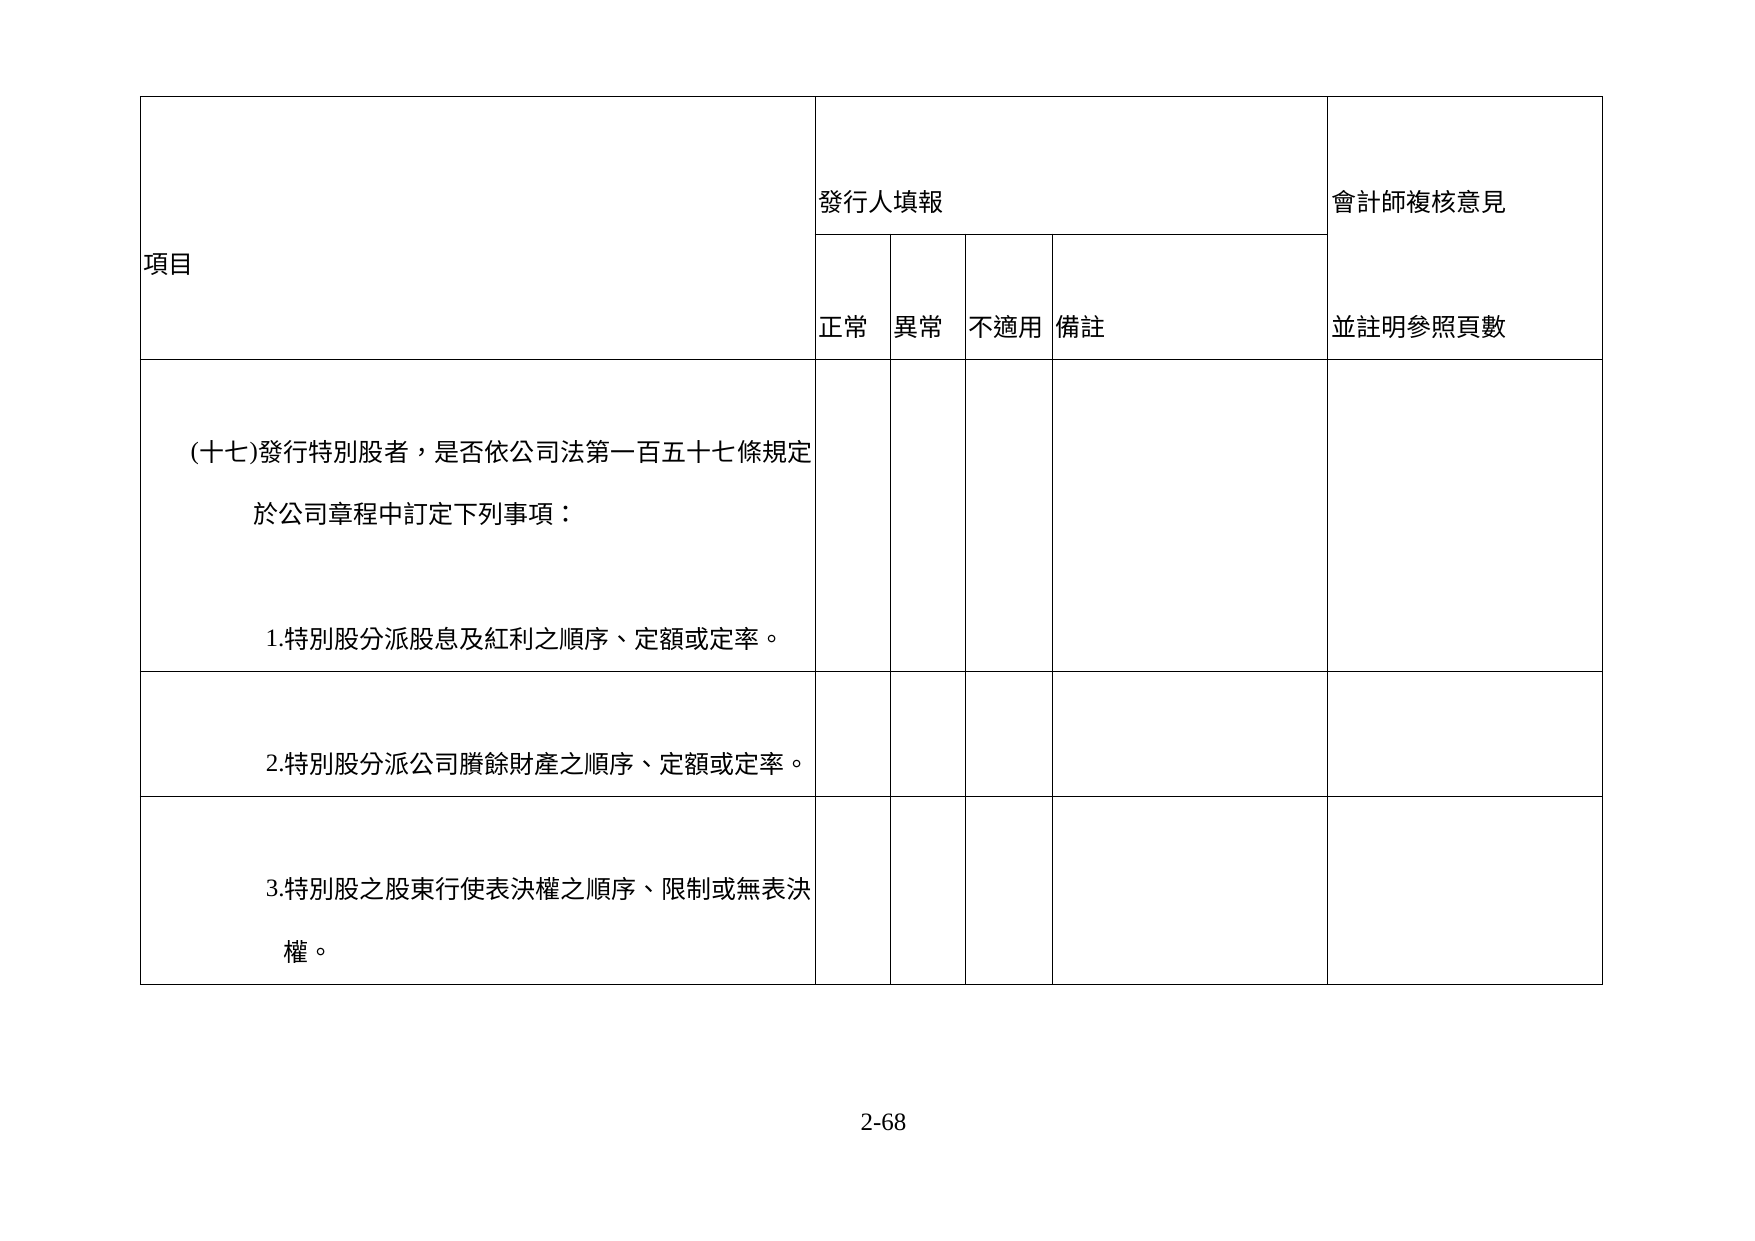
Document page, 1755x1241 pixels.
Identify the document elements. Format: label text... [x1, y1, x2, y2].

table_cell [891, 672, 965, 796]
table_cell [1053, 797, 1327, 983]
table_cell [816, 360, 890, 671]
table_cell [891, 797, 965, 983]
table_cell 備註 [1053, 235, 1327, 358]
table_cell [1053, 672, 1327, 796]
table_cell 正常 [816, 235, 890, 358]
table_cell [966, 672, 1052, 796]
table_cell [1328, 360, 1602, 671]
table_cell [1053, 360, 1327, 671]
table_header 發行人填報 [816, 97, 1327, 233]
table_cell 3.特別股之股東行使表決權之順序、限制或無表決權。 [141, 797, 815, 983]
table_cell 不適用 [966, 235, 1052, 358]
table_cell [1328, 672, 1602, 796]
table_cell [891, 360, 965, 671]
table_cell 2.特別股分派公司賸餘財產之順序、定額或定率。 [141, 672, 815, 796]
table_header 會計師複核意見 並註明參照頁數 [1328, 97, 1602, 358]
table_cell 異常 [891, 235, 965, 358]
table_header 項目 [141, 97, 815, 358]
table_cell [966, 360, 1052, 671]
table_cell [966, 797, 1052, 983]
table_cell (十七)發行特別股者，是否依公司法第一百五十七條規定於公司章程中訂定下列事項： 1.特別股分派股息及紅利之順序、定額或定率。 [141, 360, 815, 671]
table_cell [1328, 797, 1602, 983]
table_cell [816, 797, 890, 983]
table_cell [816, 672, 890, 796]
